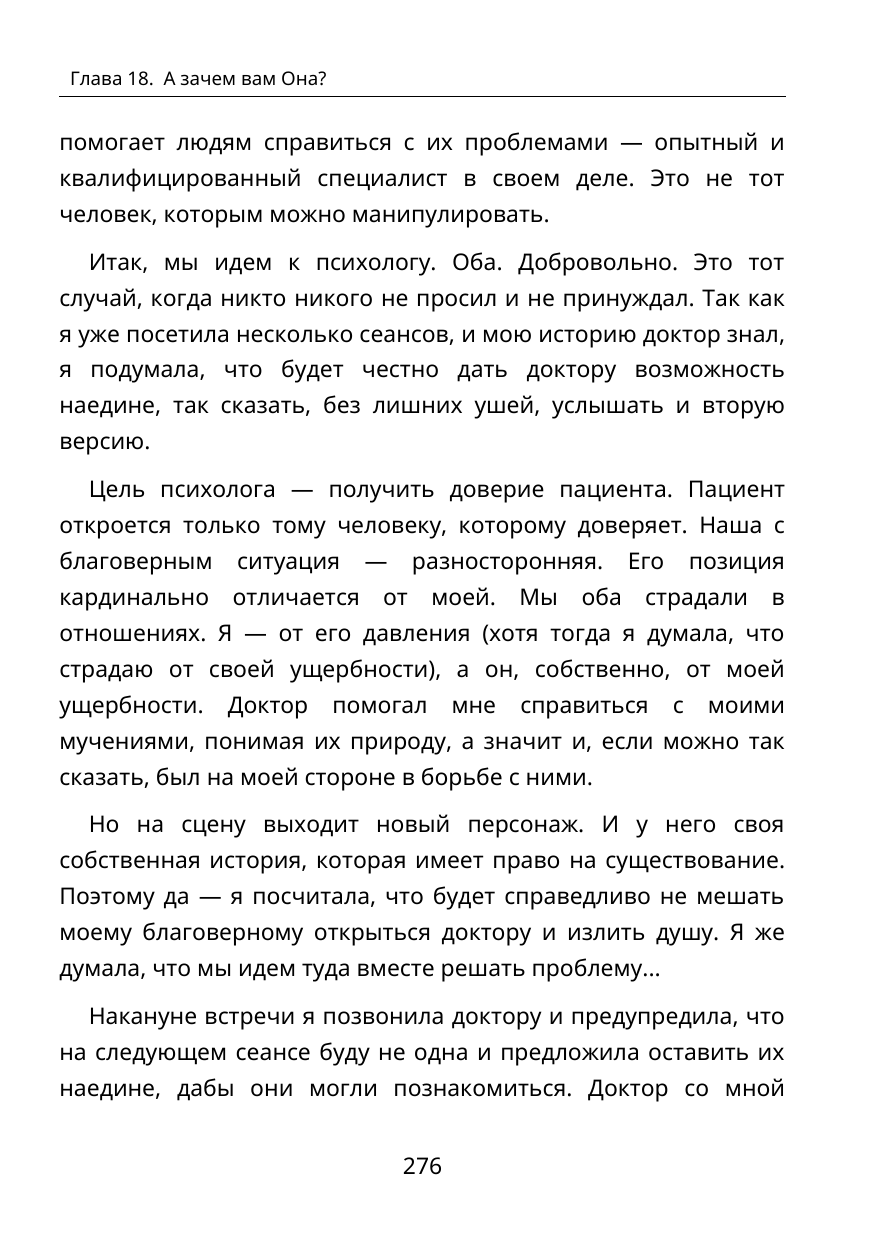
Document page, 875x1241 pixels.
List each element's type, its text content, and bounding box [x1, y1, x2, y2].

text Итак, мы идем к психологу. Оба. Добровольно. Это тот случай, когда никто никого не просил и не принуждал. Так как я уже посетила несколько сеансов, и мою историю доктор знал, я подумала, что будет честно дать доктору возможность наедине, так сказать, без лишних ушей, услышать и вторую версию. [59, 246, 786, 457]
text Цель психолога — получить доверие пациента. Пациент откроется только тому человеку, которому доверяет. Наша с благоверным ситуация — разносторонняя. Его позиция кардинально отличается от моей. Мы оба страдали в отношениях. Я — от его давления (хотя тогда я думала, что страдаю от своей ущербности), а он, собственно, от моей ущербности. Доктор помогал мне справиться с моими мучениями, понимая их природу, а значит и, если можно так сказать, был на моей стороне в борьбе с ними. [59, 473, 786, 792]
text помогает людям справиться с их проблемами — опытный и квалифицированный специалист в своем деле. Это не тот человек, которым можно манипулировать. [59, 126, 786, 229]
text Накануне встречи я позвонила доктору и предупредила, что на следующем сеансе буду не одна и предложила оставить их наедине, дабы они могли познакомиться. Доктор со мной [59, 1000, 786, 1103]
text Но на сцену выходит новый персонаж. И у него своя собственная история, которая имеет право на существование. Поэтому да — я посчитала, что будет справедливо не мешать моему благоверному открыться доктору и излить душу. Я же думала, что мы идем туда вместе решать проблему... [59, 808, 786, 983]
